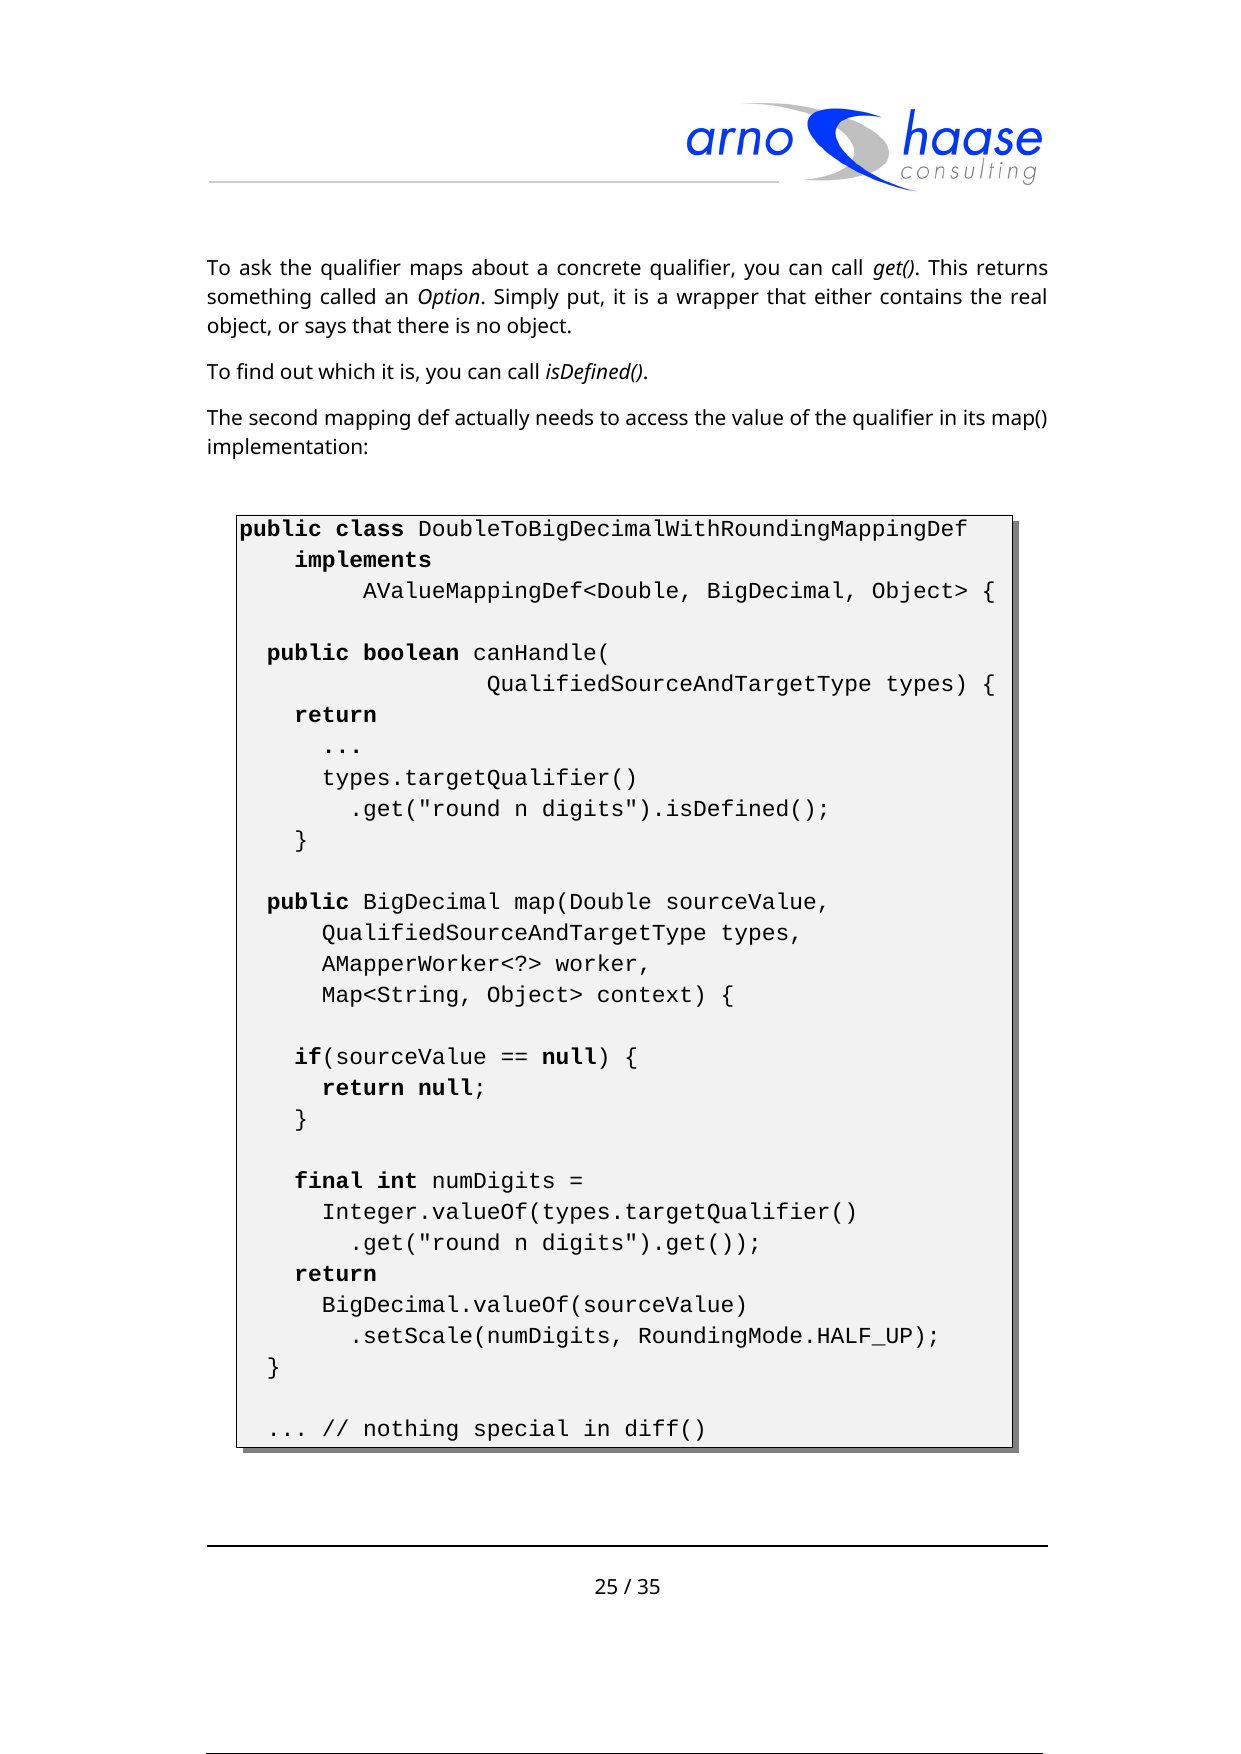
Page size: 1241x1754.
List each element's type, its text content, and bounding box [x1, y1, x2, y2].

text QualifiedSourceAndTargetType types) { [237, 670, 1012, 699]
text types.targetQualifier() [237, 763, 1012, 792]
text To ask the qualifier maps about a concrete qualifier, you can call get(). This returns something called an Option. Simply put, it is a wrapper that either contains the real object, or says that there is no object. [207, 252, 1048, 339]
text if(sourceValue == null) { [237, 1042, 1012, 1071]
text The second mapping def actually needs to access the value of the qualifier in its map() implementation: [207, 402, 1048, 460]
picture [656, 78, 1072, 208]
text ... [237, 732, 1012, 761]
text } [237, 1104, 1012, 1133]
text return [237, 701, 1012, 730]
text Map<String, Object> context) { [237, 980, 1012, 1009]
text .get("round n digits").get()); [237, 1228, 1012, 1257]
text AMapperWorker<?> worker, [237, 949, 1012, 978]
text public boolean canHandle( [237, 639, 1012, 668]
text ... // nothing special in diff() [237, 1415, 1012, 1447]
text } [237, 1353, 1012, 1382]
text return null; [237, 1073, 1012, 1102]
text final int numDigits = [237, 1166, 1012, 1195]
text BigDecimal.valueOf(sourceValue) [237, 1291, 1012, 1319]
text AValueMappingDef<Double, BigDecimal, Object> { [237, 577, 1012, 606]
text implements [237, 546, 1012, 574]
text .setScale(numDigits, RoundingMode.HALF_UP); [237, 1322, 1012, 1351]
text QualifiedSourceAndTargetType types, [237, 918, 1012, 947]
text To find out which it is, you can call isDefined(). [207, 356, 1048, 385]
text } [237, 825, 1012, 854]
text return [237, 1259, 1012, 1288]
text Integer.valueOf(types.targetQualifier() [237, 1197, 1012, 1226]
text .get("round n digits").isDefined(); [237, 794, 1012, 823]
text public class DoubleToBigDecimalWithRoundingMappingDef [237, 516, 1012, 543]
text public BigDecimal map(Double sourceValue, [237, 887, 1012, 916]
